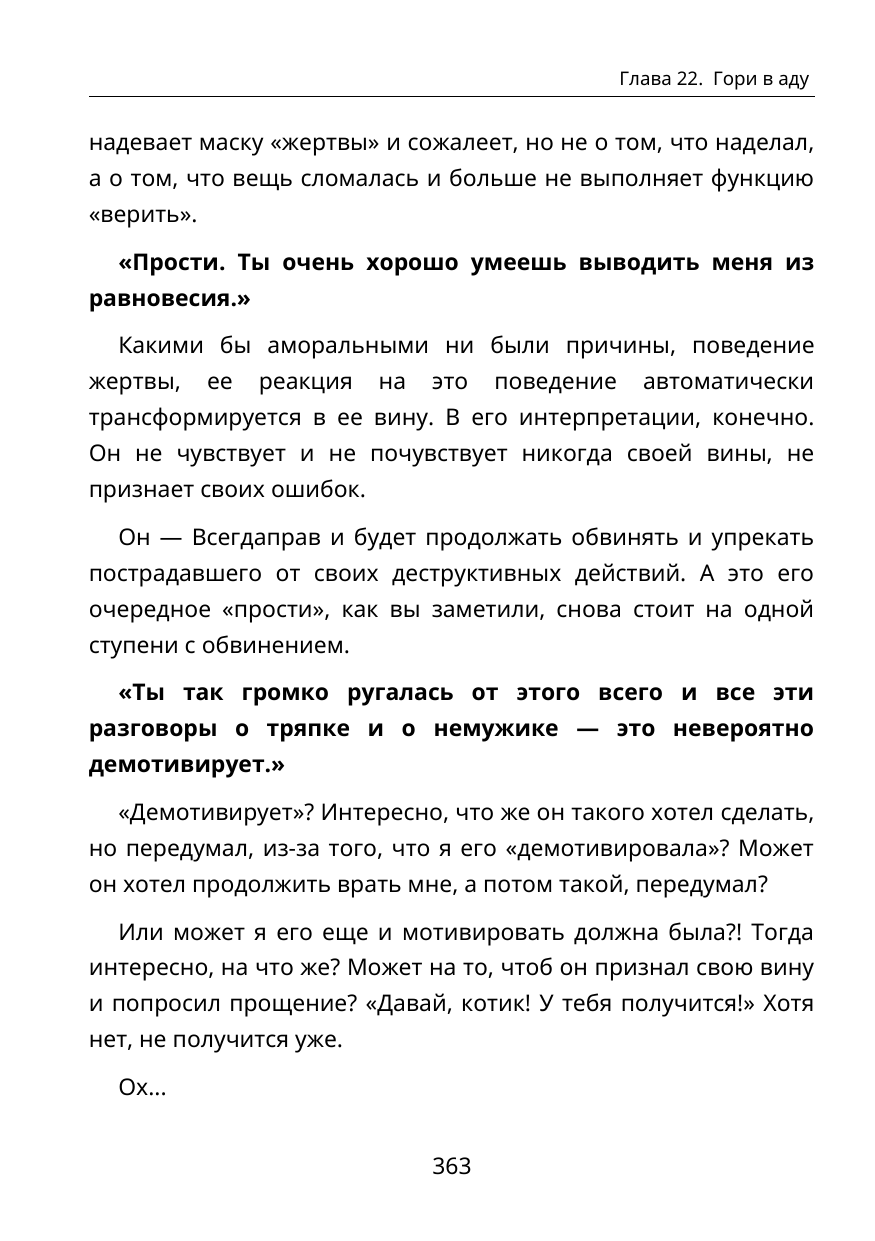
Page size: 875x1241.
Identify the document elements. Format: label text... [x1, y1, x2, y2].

text «Демотивирует»? Интересно, что же он такого хотел сделать, но передумал, из-за того, что я его «демотивировала»? Может он хотел продолжить врать мне, а потом такой, передумал? [88, 796, 815, 899]
text Он — Всегдаправ и будет продолжать обвинять и упрекать пострадавшего от своих деструктивных действий. А это его очередное «прости», как вы заметили, снова стоит на одной ступени с обвинением. [88, 521, 815, 660]
text надевает маску «жертвы» и сожалеет, но не о том, что наделал, а о том, что вещь сломалась и больше не выполняет функцию «верить». [88, 126, 815, 229]
text Ох... [88, 1071, 815, 1102]
text «Прости. Ты очень хорошо умеешь выводить меня из равновесия.» [88, 246, 815, 313]
text «Ты так громко ругалась от этого всего и все эти разговоры о тряпке и о немужике — это невероятно демотивирует.» [88, 676, 815, 779]
text Какими бы аморальными ни были причины, поведение жертвы, ее реакция на это поведение автоматически трансформируется в ее вину. В его интерпретации, конечно. Он не чувствует и не почувствует никогда своей вины, не признает своих ошибок. [88, 329, 815, 504]
text Или может я его еще и мотивировать должна была?! Тогда интересно, на что же? Может на то, чтоб он признал свою вину и попросил прощение? «Давай, котик! У тебя получится!» Хотя нет, не получится уже. [88, 915, 815, 1054]
